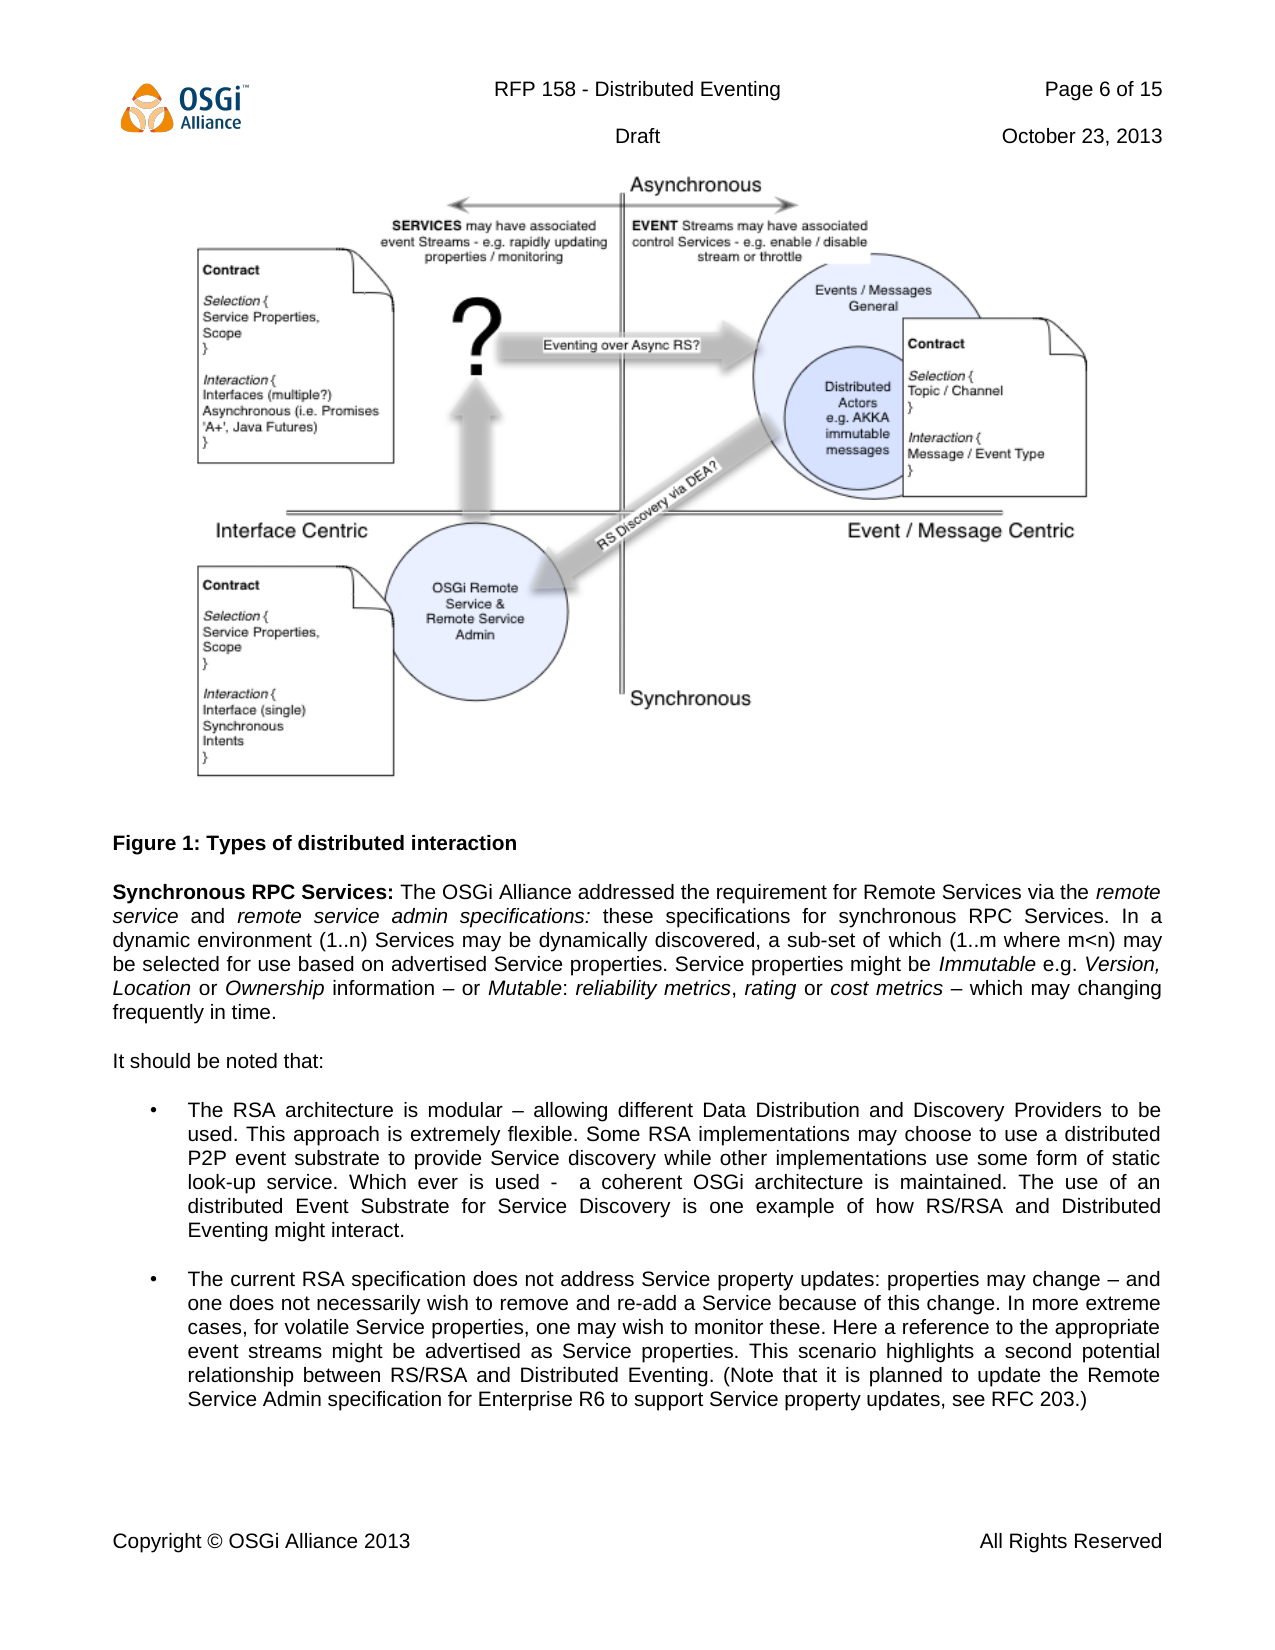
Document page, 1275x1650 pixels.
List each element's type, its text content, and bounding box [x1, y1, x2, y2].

text It should be noted that: [112, 1049, 1162, 1073]
picture [185, 158, 1090, 783]
text Synchronous RPC Services: The OSGi Alliance addressed the requirement for Remote Services via the remote service and remote service admin specifications: these specifications for synchronous RPC Services. In a dynamic environment (1..n) Services may be dynamically discovered, a sub-set of which (1..m where m<n) may be selected for use based on advertised Service properties. Service properties might be Immutable e.g. Version, Location or Ownership information – or Mutable: reliability metrics, rating or cost metrics – which may changing frequently in time. [112, 880, 1162, 1024]
list The RSA architecture is modular – allowing different Data Distribution and Discovery Providers to be used. This approach is extremely flexible. Some RSA implementations may choose to use a distributed P2P event substrate to provide Service discovery while other implementations use some form of static look-up service. Which ever is used - a coherent OSGi architecture is maintained. The use of an distributed Event Substrate for Service Discovery is one example of how RS/RSA and Distributed Eventing might interact. [150, 1098, 1162, 1242]
picture [113, 76, 257, 140]
text Figure 1: Types of distributed interaction [112, 831, 1162, 855]
list The current RSA specification does not address Service property updates: properties may change – and one does not necessarily wish to remove and re-add a Service because of this change. In more extreme cases, for volatile Service properties, one may wish to monitor these. Here a reference to the appropriate event streams might be advertised as Service properties. This scenario highlights a second potential relationship between RS/RSA and Distributed Eventing. (Note that it is planned to update the Remote Service Admin specification for Enterprise R6 to support Service property updates, see RFC 203.) [150, 1267, 1162, 1411]
